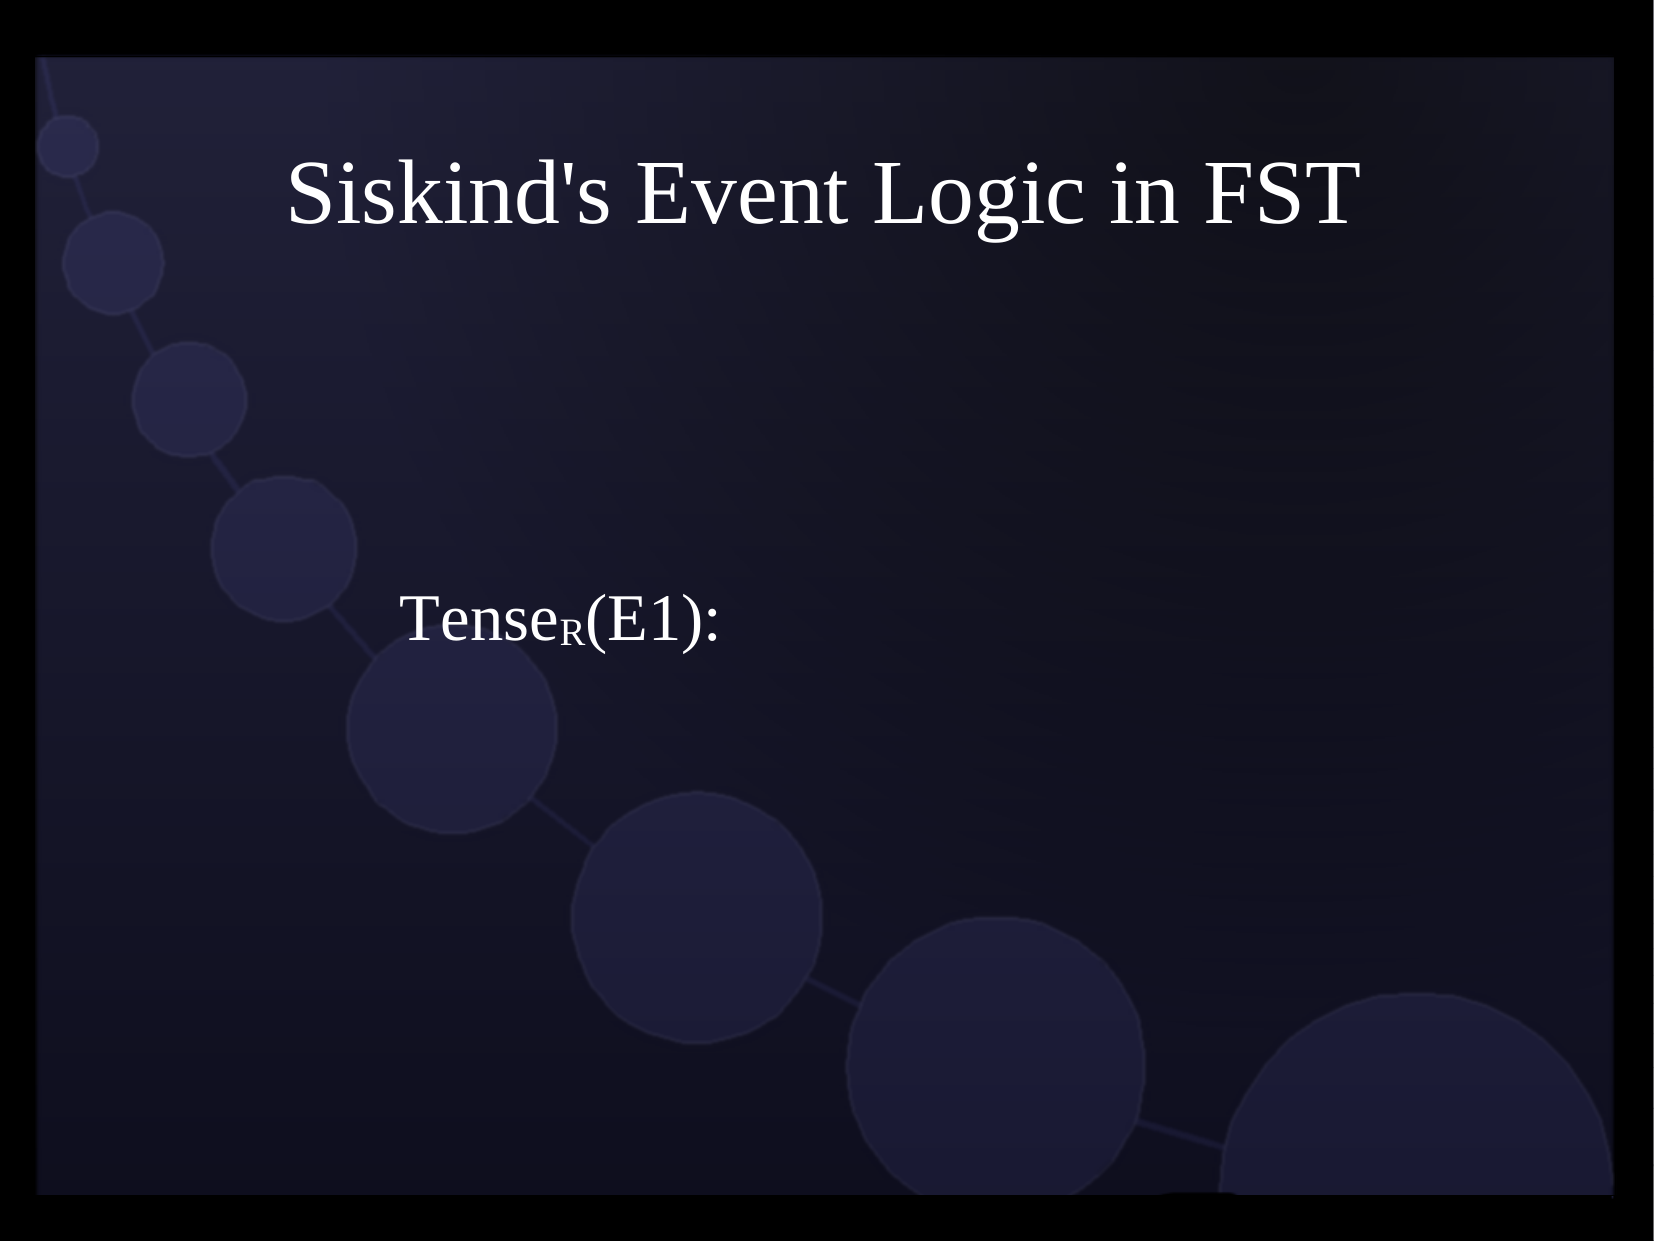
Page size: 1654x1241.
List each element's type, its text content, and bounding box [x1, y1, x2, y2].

picture [0, 0, 1654, 1241]
title Siskind's Event Logic in FST [118, 88, 1531, 296]
subtitle TenseR(E1): [107, 368, 1520, 1150]
